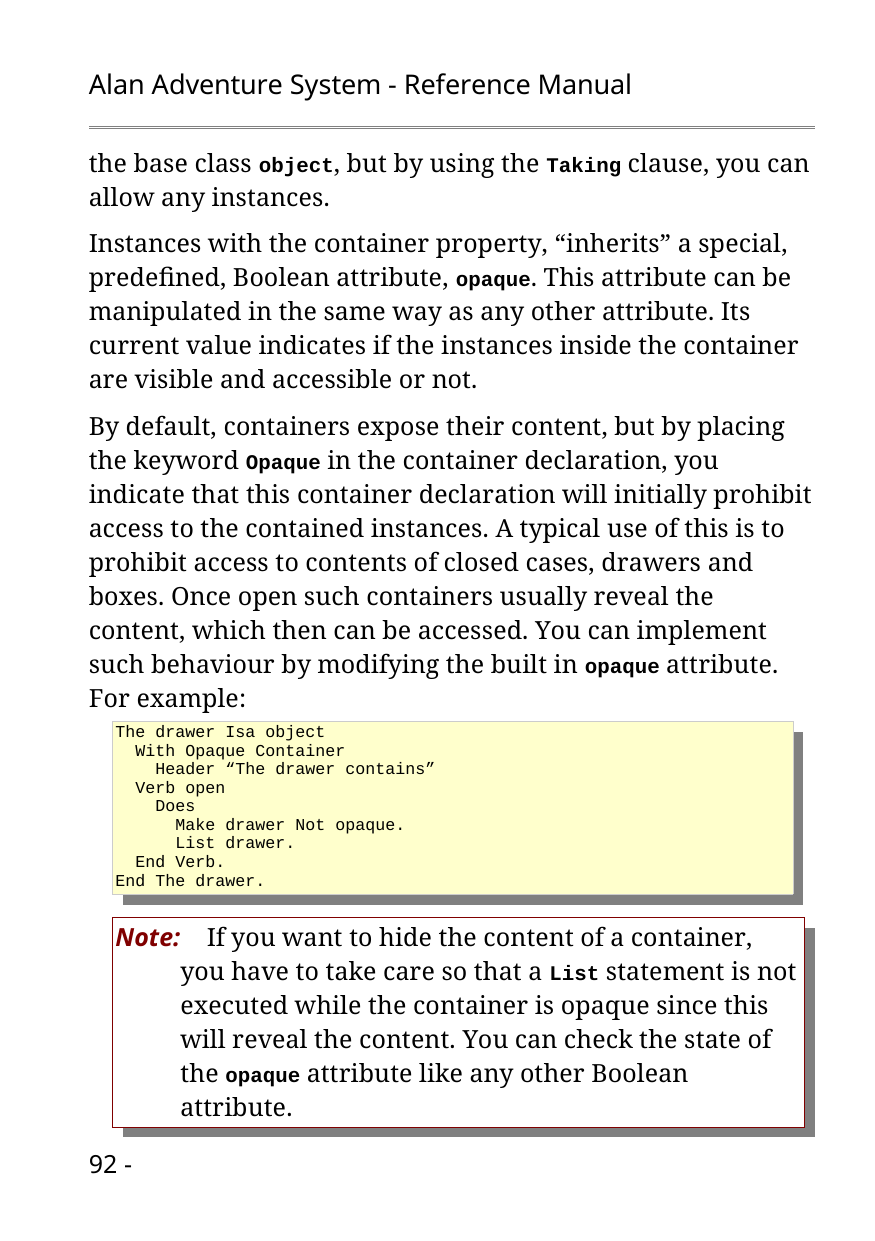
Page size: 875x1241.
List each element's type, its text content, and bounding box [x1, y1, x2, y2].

text the base class object, but by using the Taking clause, you can allow any instances. [88, 146, 815, 213]
text Instances with the container property, “inherits” a special, predefined, Boolean attribute, opaque. This attribute can be manipulated in the same way as any other attribute. Its current value indicates if the instances inside the container are visible and accessible or not. [88, 226, 815, 396]
list If you want to hide the content of a container, you have to take care so that a List statement is not executed while the container is opaque since this will reveal the content. You can check the state of the opaque attribute like any other Boolean attribute. [113, 918, 804, 1127]
text The drawer Isa object With Opaque Container Header “The drawer contains” Verb open Does Make drawer Not opaque. List drawer. End Verb. End The drawer. [113, 722, 793, 894]
text By default, containers expose their content, but by placing the keyword Opaque in the container declaration, you indicate that this container declaration will initially prohibit access to the contained instances. A typical use of this is to prohibit access to contents of closed cases, drawers and boxes. Once open such containers usually reveal the content, which then can be accessed. You can implement such behaviour by modifying the built in opaque attribute. For example: [88, 409, 815, 715]
